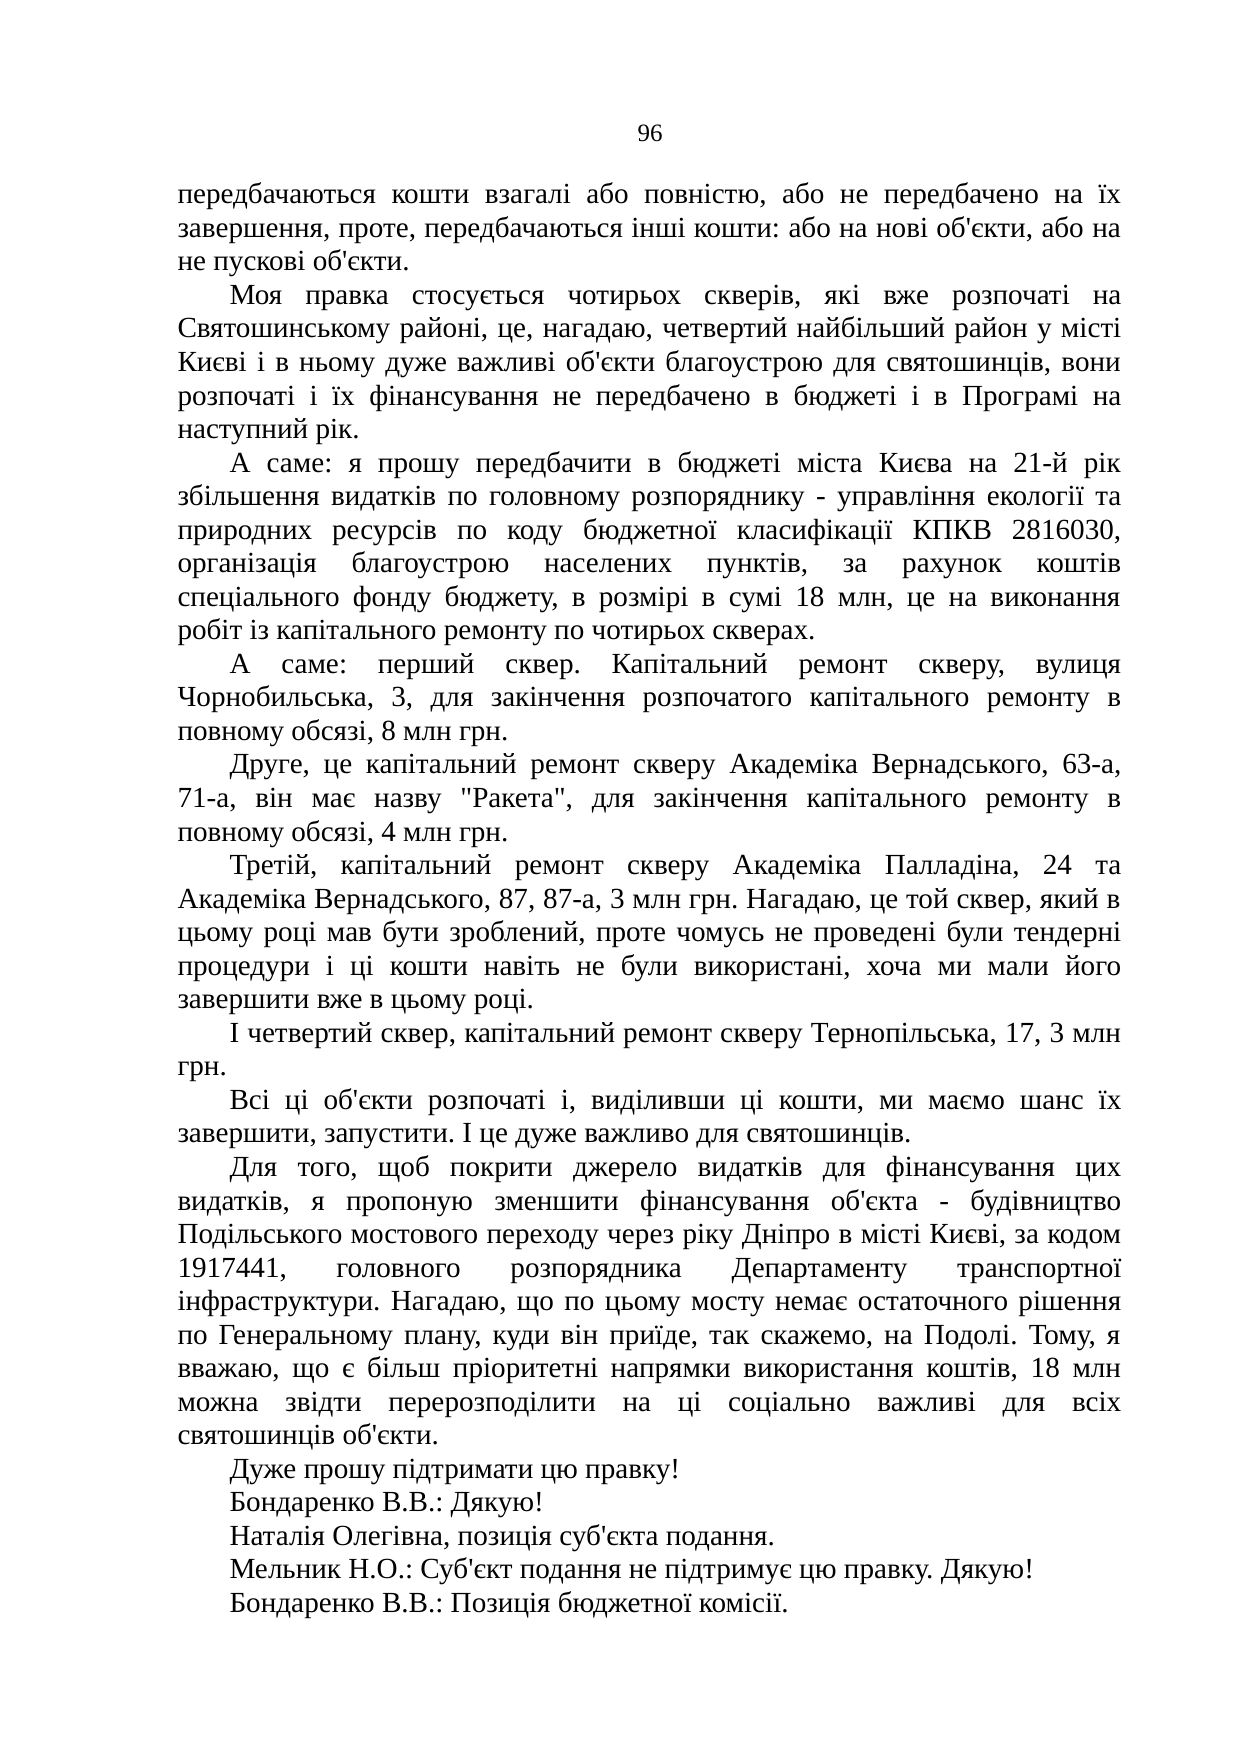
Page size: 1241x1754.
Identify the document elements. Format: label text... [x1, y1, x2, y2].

text Третій, капітальний ремонт скверу Академіка Палладіна, 24 та Академіка Вернадського, 87, 87-а, 3 млн грн. Нагадаю, це той сквер, який в цьому році мав бути зроблений, проте чомусь не проведені були тендерні процедури і ці кошти навіть не були використані, хоча ми мали його завершити вже в цьому році. [177, 847, 1122, 1015]
text Для того, щоб покрити джерело видатків для фінансування цих видатків, я пропоную зменшити фінансування об'єкта - будівництво Подільського мостового переходу через ріку Дніпро в місті Києві, за кодом 1917441, головного розпорядника Департаменту транспортної інфраструктури. Нагадаю, що по цьому мосту немає остаточного рішення по Генеральному плану, куди він приїде, так скажемо, на Подолі. Тому, я вважаю, що є більш пріоритетні напрямки використання коштів, 18 млн можна звідти перерозподілити на ці соціально важливі для всіх святошинців об'єкти. [177, 1149, 1122, 1451]
text Моя правка стосується чотирьох скверів, які вже розпочаті на Святошинському районі, це, нагадаю, четвертий найбільший район у місті Києві і в ньому дуже важливі об'єкти благоустрою для святошинців, вони розпочаті і їх фінансування не передбачено в бюджеті і в Програмі на наступний рік. [177, 277, 1122, 445]
text Друге, це капітальний ремонт скверу Академіка Вернадського, 63-а, 71-а, він має назву "Ракета", для закінчення капітального ремонту в повному обсязі, 4 млн грн. [177, 747, 1122, 847]
text Бондаренко В.В.: Позиція бюджетної комісії. [177, 1585, 1122, 1619]
text А саме: я прошу передбачити в бюджеті міста Києва на 21-й рік збільшення видатків по головному розпоряднику - управління екології та природних ресурсів по коду бюджетної класифікації КПКВ 2816030, організація благоустрою населених пунктів, за рахунок коштів спеціального фонду бюджету, в розмірі в сумі 18 млн, це на виконання робіт із капітального ремонту по чотирьох скверах. [177, 445, 1122, 646]
text Всі ці об'єкти розпочаті і, виділивши ці кошти, ми маємо шанс їх завершити, запустити. І це дуже важливо для святошинців. [177, 1082, 1122, 1149]
text Дуже прошу підтримати цю правку! [177, 1451, 1122, 1484]
text Бондаренко В.В.: Дякую! [177, 1484, 1122, 1518]
text І четвертий сквер, капітальний ремонт скверу Тернопільська, 17, 3 млн грн. [177, 1015, 1122, 1082]
text Мельник Н.О.: Суб'єкт подання не підтримує цю правку. Дякую! [177, 1552, 1122, 1585]
text Наталія Олегівна, позиція суб'єкта подання. [177, 1518, 1122, 1552]
text передбачаються кошти взагалі або повністю, або не передбачено на їх завершення, проте, передбачаються інші кошти: або на нові об'єкти, або на не пускові об'єкти. [177, 176, 1122, 277]
text А саме: перший сквер. Капітальний ремонт скверу, вулиця Чорнобильська, 3, для закінчення розпочатого капітального ремонту в повному обсязі, 8 млн грн. [177, 646, 1122, 747]
